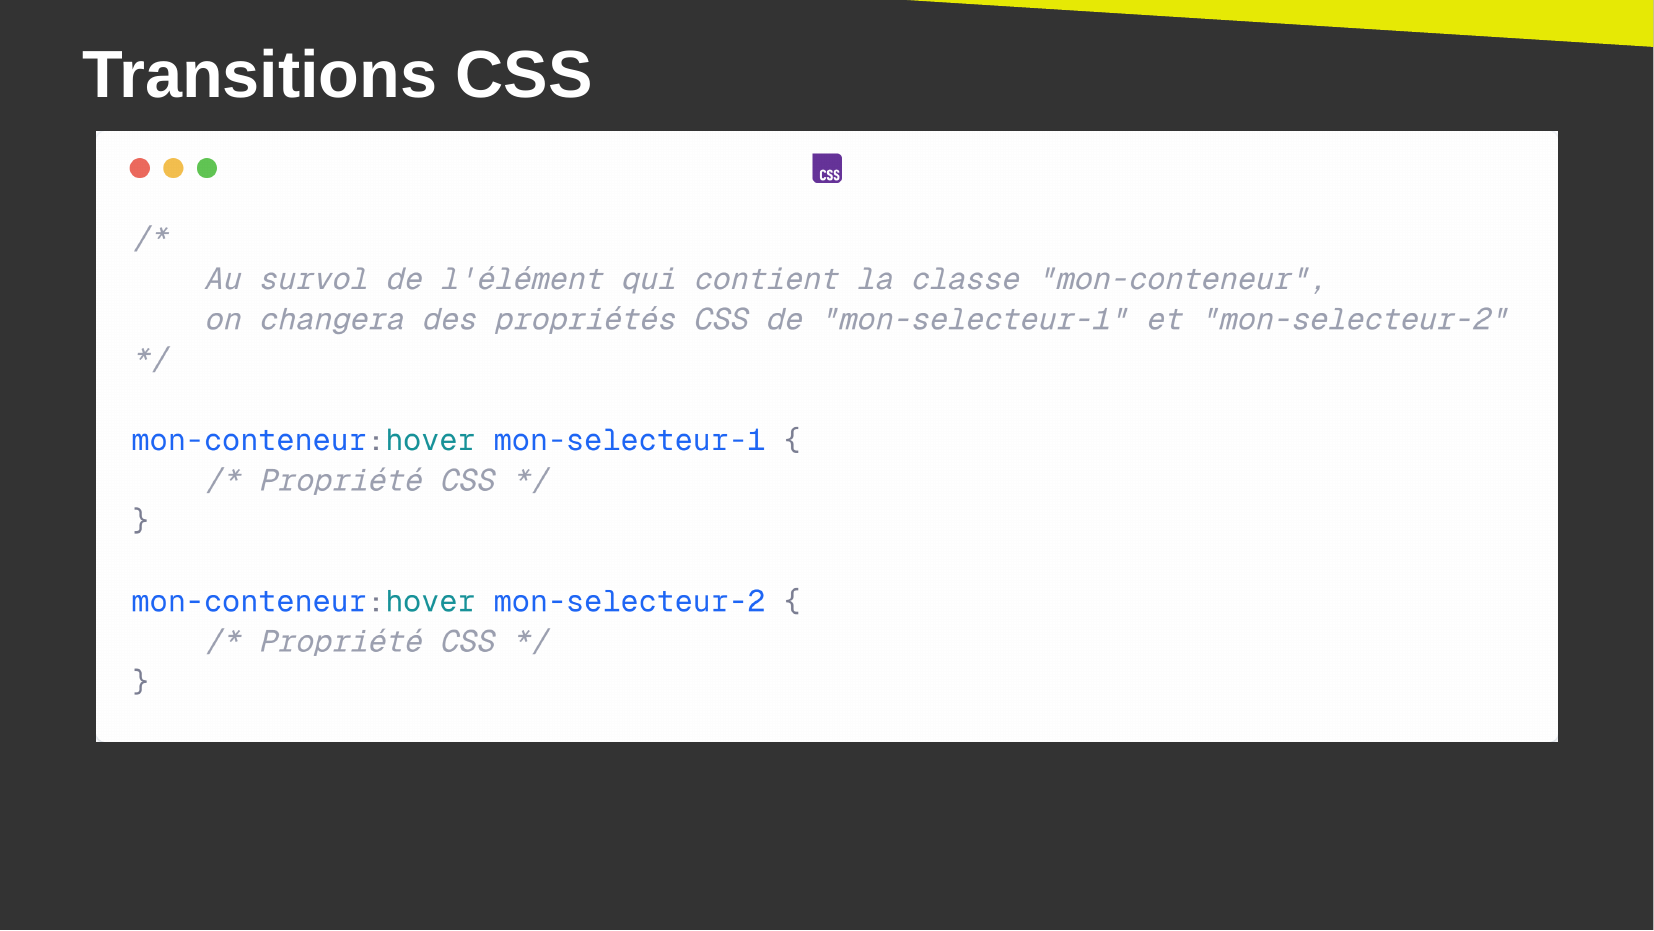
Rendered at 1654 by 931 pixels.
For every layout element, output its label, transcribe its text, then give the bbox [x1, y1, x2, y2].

picture [96, 131, 1558, 742]
title Transitions CSS [82, 37, 1571, 114]
text_box [906, 0, 1654, 47]
